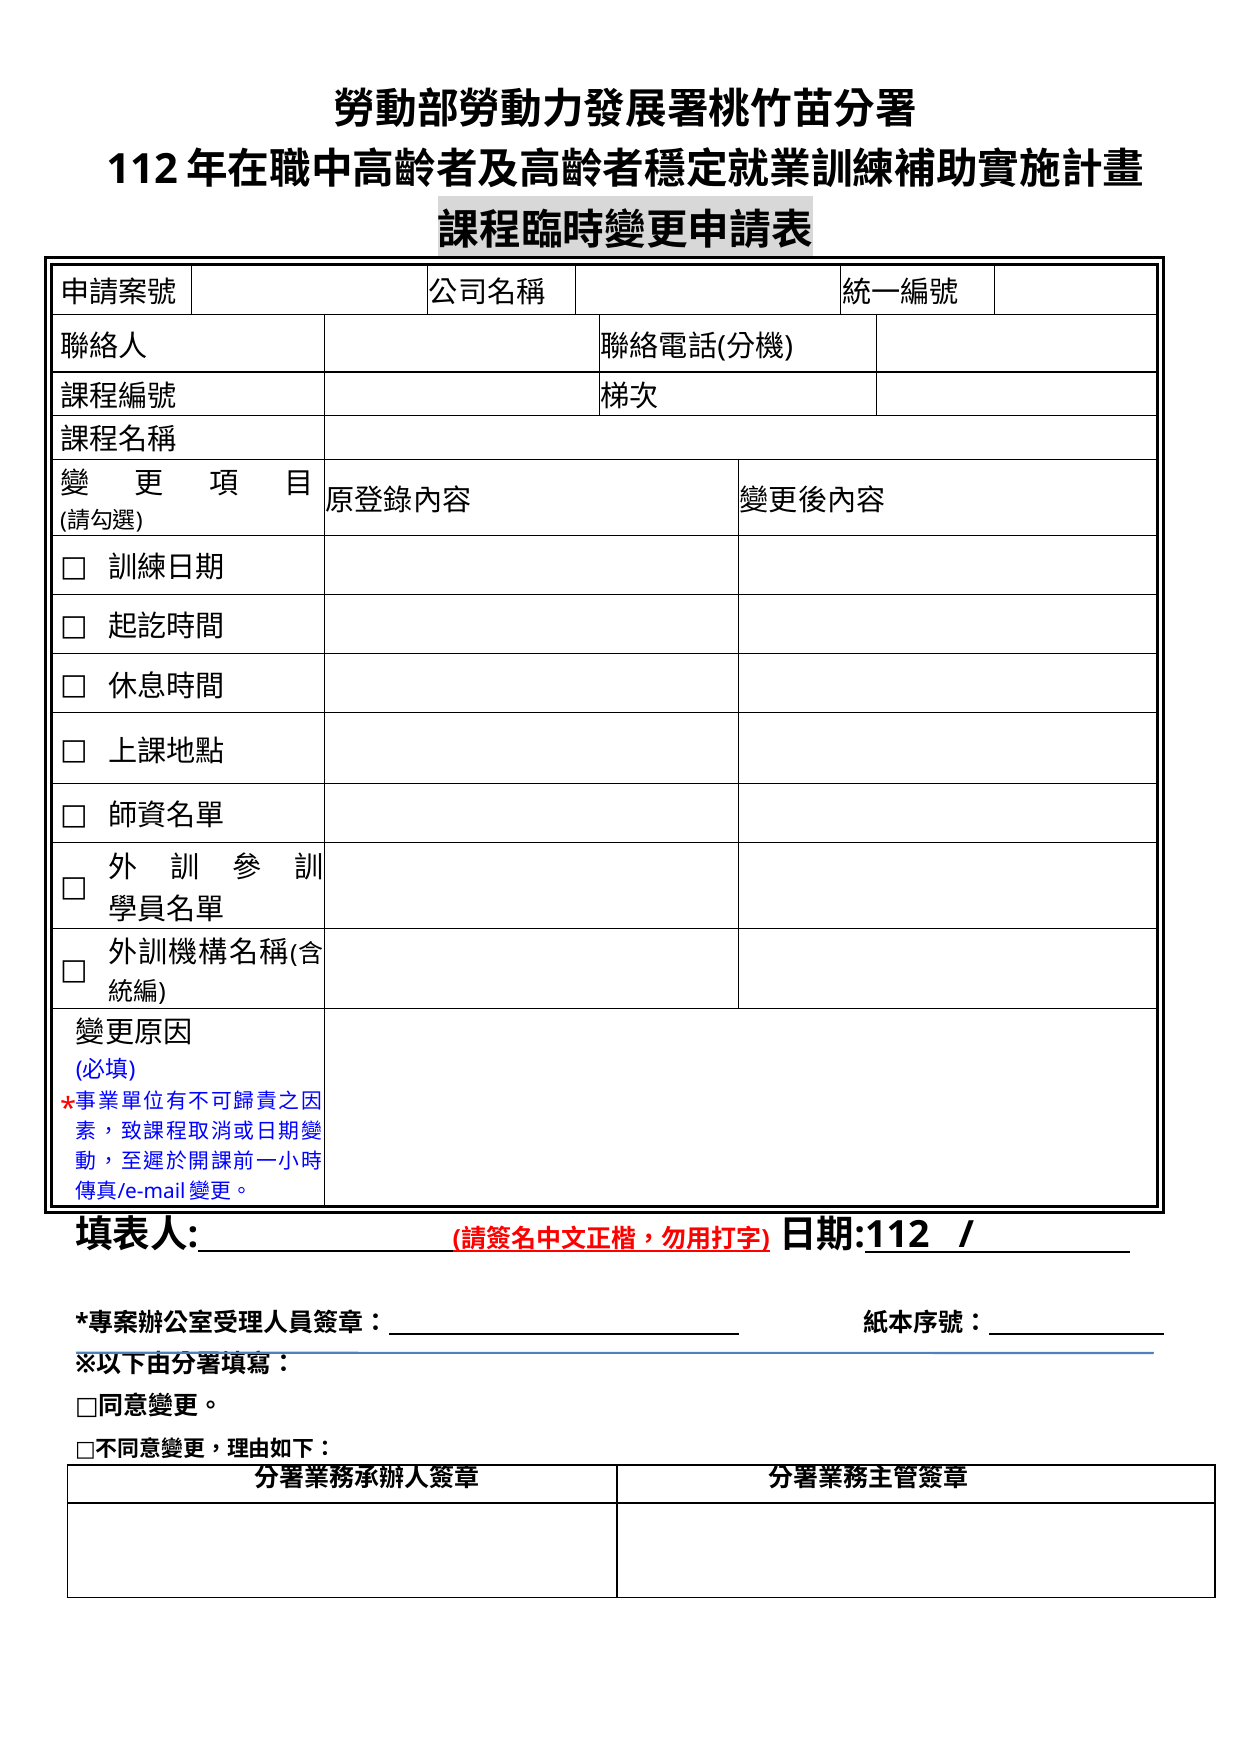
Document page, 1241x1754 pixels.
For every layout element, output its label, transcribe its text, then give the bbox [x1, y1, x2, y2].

table_header [576, 266, 840, 314]
table_cell □ [53, 843, 107, 928]
table_cell □ [53, 713, 107, 783]
table_cell 聯絡人 [53, 315, 324, 371]
table_cell □ [53, 654, 107, 712]
table_cell 課程名稱 [53, 416, 324, 458]
table_cell [877, 315, 1156, 371]
table_header [192, 266, 427, 314]
table_header 分署業務承辦人簽章 [68, 1466, 616, 1502]
table_cell 梯次 [600, 373, 876, 415]
table_header [192, 259, 428, 263]
table_cell 上課地點 [107, 713, 324, 783]
table_cell [488, 654, 547, 712]
table_cell 課程編號 [53, 373, 324, 415]
table_cell [325, 929, 738, 1007]
text 勞動部勞動力發展署桃竹苗分署 [75, 75, 1175, 135]
text □不同意變更，理由如下： [75, 1423, 1165, 1464]
table_cell 外訓參訓 學員名單 [107, 843, 324, 928]
table_header [994, 259, 1160, 314]
table_cell 休息時間 [107, 654, 324, 712]
text □同意變更。 [75, 1381, 1165, 1423]
table_cell [325, 373, 599, 415]
table_cell [547, 595, 738, 653]
table_cell [960, 595, 1156, 653]
table_header [995, 266, 1156, 314]
table_cell □ [53, 595, 107, 653]
table_cell [739, 536, 1156, 594]
table_cell [325, 713, 738, 783]
table_header 公司名稱 [428, 266, 575, 314]
table_header 申請案號 [49, 259, 192, 314]
table_header 分署業務主管簽章 [618, 1466, 1214, 1502]
table_cell 外訓機構名稱(含統編) [107, 929, 324, 1007]
table_cell [739, 929, 1156, 1007]
table_cell [325, 595, 488, 653]
table_header 統一編號 [841, 266, 994, 314]
table_cell 聯絡電話(分機) [600, 315, 876, 371]
text 112年在職中高齡者及高齡者穩定就業訓練補助實施計畫 [75, 135, 1175, 196]
table_cell [325, 315, 599, 371]
table_cell □ [53, 929, 107, 1007]
table_cell [739, 713, 1156, 783]
table_cell 變更原因 (必填) 事業單位有不可歸責之因素，致課程取消或日期變動，至遲於開課前一小時傳真/e-mail變更。 [75, 1009, 324, 1205]
table_cell [325, 416, 1156, 458]
table_cell [325, 654, 488, 712]
table_cell [325, 784, 738, 842]
table_cell [739, 654, 901, 712]
table_header [428, 259, 575, 263]
table_cell [960, 654, 1156, 712]
table_cell [337, 1504, 616, 1597]
table_cell □ [53, 784, 107, 842]
table_cell [68, 1504, 337, 1597]
table_cell [901, 654, 960, 712]
table_cell [901, 595, 960, 653]
text *專案辦公室受理人員簽章： 紙本序號： [75, 1298, 1165, 1339]
table_cell [547, 654, 738, 712]
text 填表人: (請簽名中文正楷，勿用打字) 日期:112 / [75, 1214, 1165, 1256]
table_cell * [53, 1009, 74, 1205]
table_header [841, 259, 994, 263]
table_cell [488, 595, 547, 653]
table_cell [325, 536, 738, 594]
table_cell 起訖時間 [107, 595, 324, 653]
text ※以下由分署填寫： [75, 1339, 1165, 1381]
table_header [575, 259, 841, 263]
table_cell □ [53, 536, 107, 594]
table_cell [618, 1504, 1214, 1597]
table_cell 變更後內容 [739, 460, 1156, 535]
table_cell 原登錄內容 [325, 460, 738, 535]
table_cell 變更項目 (請勾選) [53, 460, 324, 535]
table_cell [325, 843, 738, 928]
text 課程臨時變更申請表 [75, 196, 1175, 256]
table_cell [739, 843, 1156, 928]
table_cell [325, 1009, 1156, 1205]
table_cell 師資名單 [107, 784, 324, 842]
table_cell [739, 784, 1156, 842]
table_cell 訓練日期 [107, 536, 324, 594]
table_cell [739, 595, 901, 653]
table_cell [877, 373, 1156, 415]
